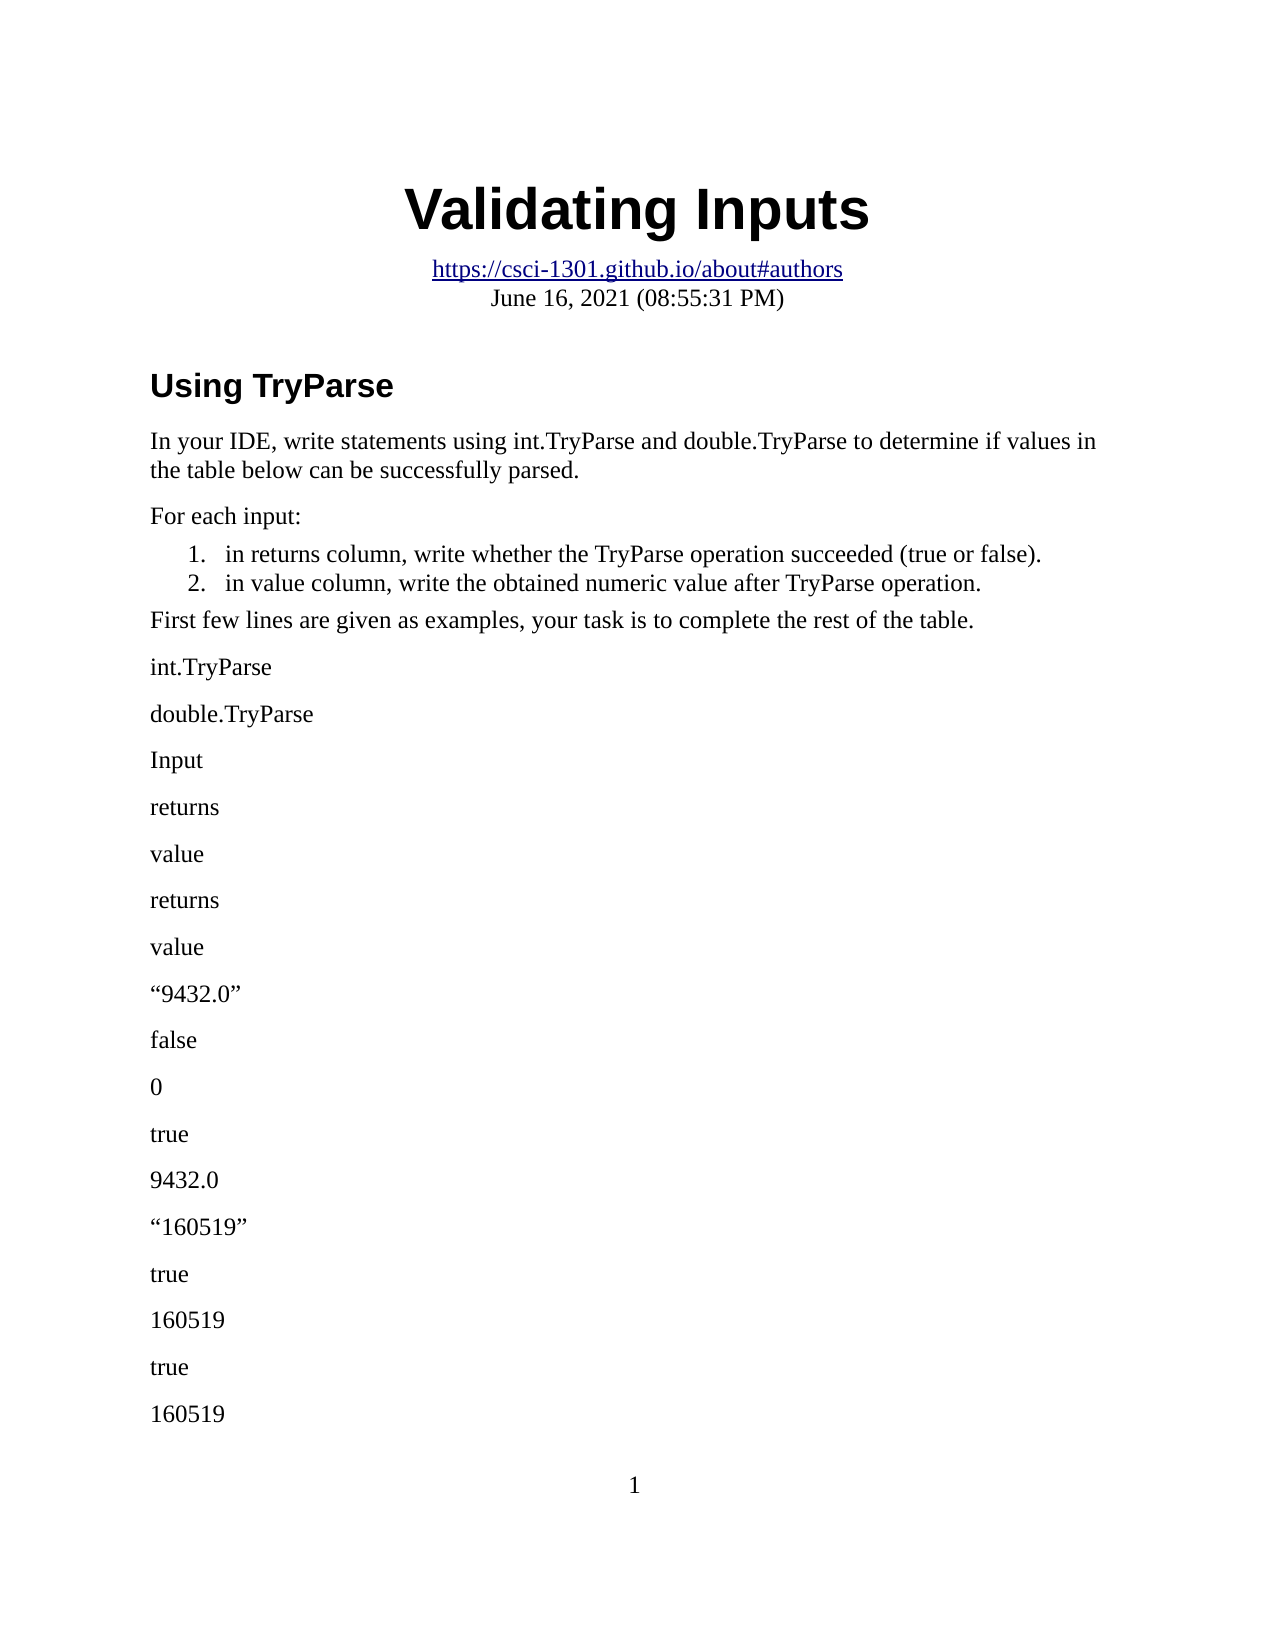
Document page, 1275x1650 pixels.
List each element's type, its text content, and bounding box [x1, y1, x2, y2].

text returns [150, 886, 1125, 914]
text value [150, 932, 1125, 961]
text For each input: [150, 501, 1125, 530]
text First few lines are given as examples, your task is to complete the rest of the table. [150, 606, 1125, 634]
text int.TryParse [150, 652, 1125, 681]
text “160519” [150, 1212, 1125, 1241]
text returns [150, 792, 1125, 821]
text true [150, 1259, 1125, 1288]
text value [150, 839, 1125, 868]
text false [150, 1026, 1125, 1054]
text In your IDE, write statements using int.TryParse and double.TryParse to determine if values in the table below can be successfully parsed. [150, 426, 1125, 483]
text https://csci-1301.github.io/about#authors [150, 254, 1125, 283]
text 160519 [150, 1306, 1125, 1334]
title Validating Inputs [150, 175, 1125, 242]
text true [150, 1119, 1125, 1148]
text “9432.0” [150, 979, 1125, 1008]
text true [150, 1352, 1125, 1381]
list in value column, write the obtained numeric value after TryParse operation. [187, 568, 1125, 597]
text June 16, 2021 (08:55:31 PM) [150, 283, 1125, 312]
list in returns column, write whether the TryParse operation succeeded (true or false). [187, 539, 1125, 568]
text 9432.0 [150, 1166, 1125, 1194]
text Input [150, 746, 1125, 774]
subtitle Using TryParse [150, 366, 1125, 404]
text 0 [150, 1072, 1125, 1101]
text double.TryParse [150, 699, 1125, 728]
text 160519 [150, 1399, 1125, 1428]
